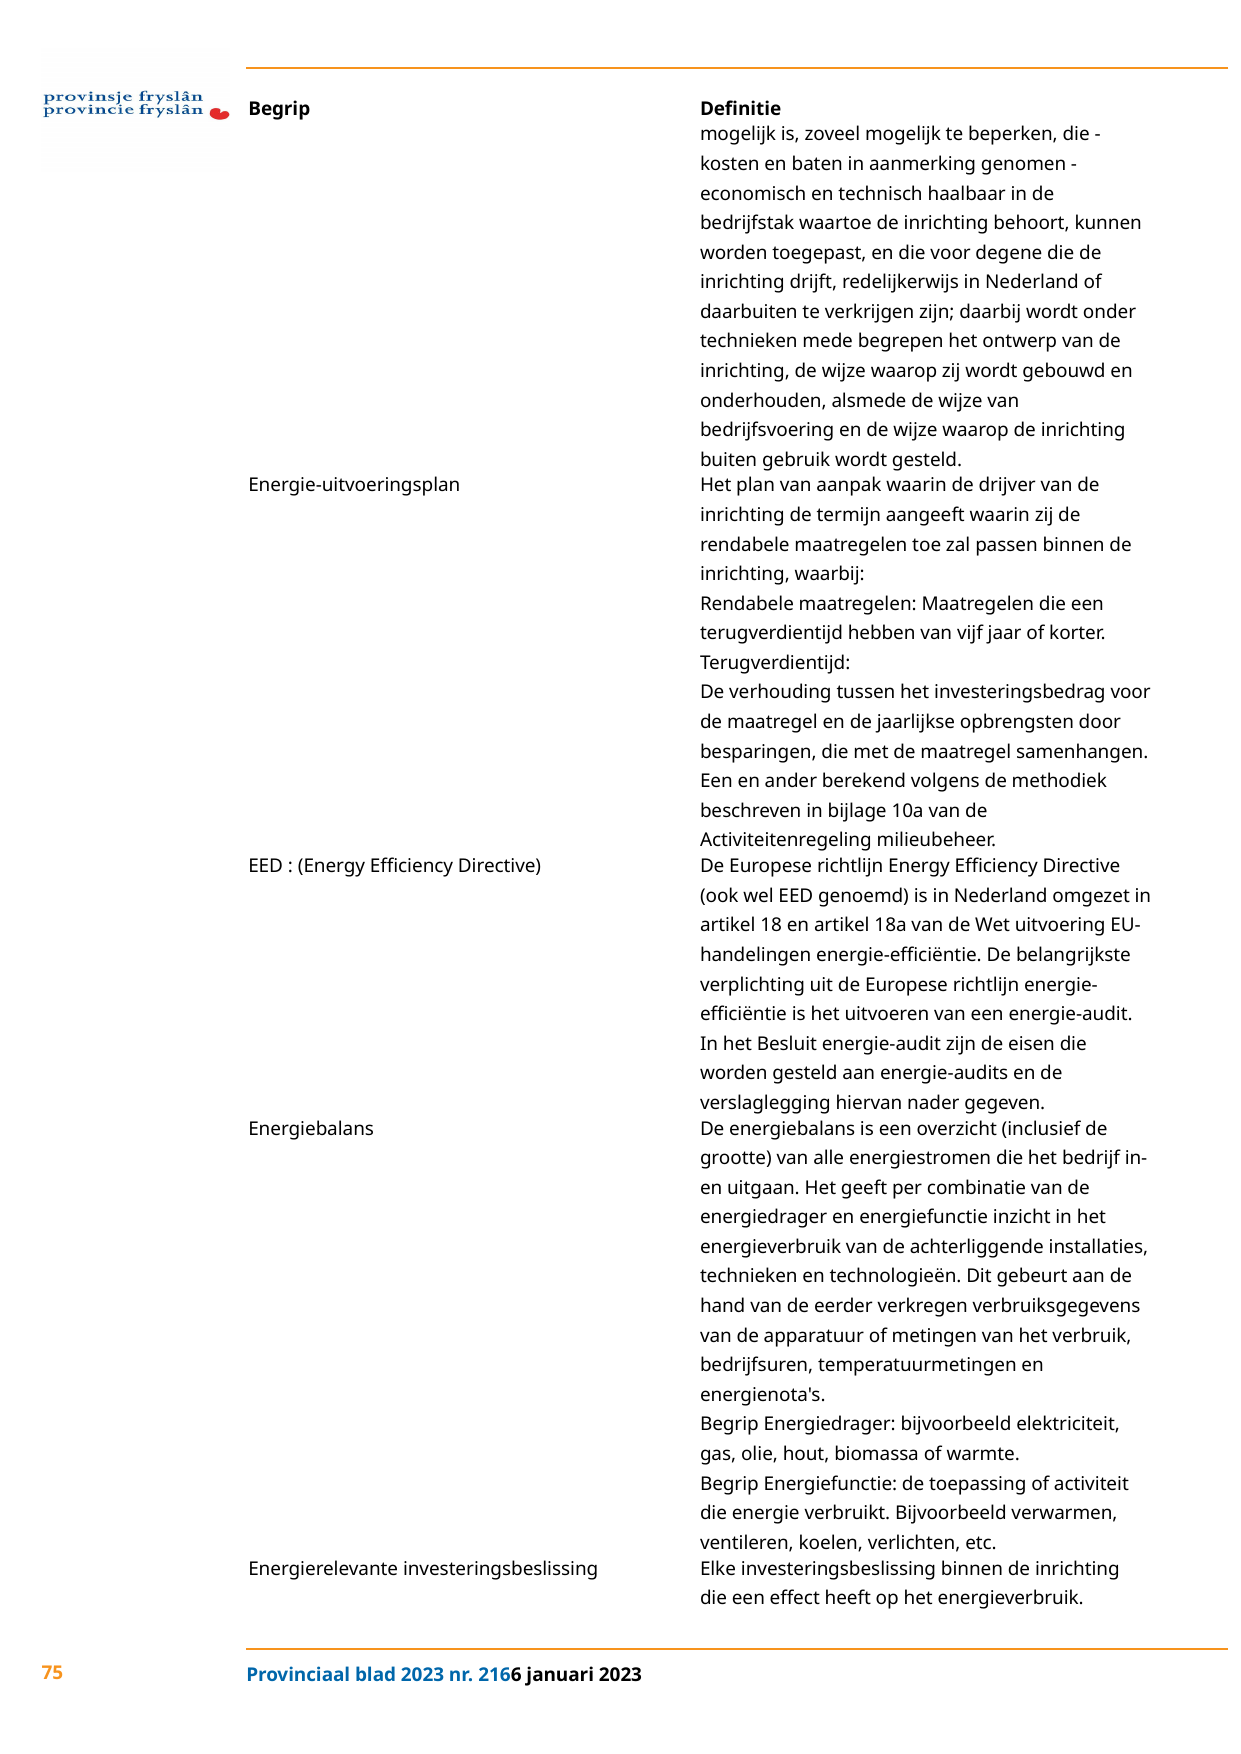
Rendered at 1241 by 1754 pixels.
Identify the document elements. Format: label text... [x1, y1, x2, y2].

table_header Definitie [700, 95, 1152, 121]
table_cell mogelijk is, zoveel mogelijk te beperken, die - kosten en baten in aanmerking genomen - economisch en technisch haalbaar in de bedrijfstak waartoe de inrichting behoort, kunnen worden toegepast, en die voor degene die de inrichting drijft, redelijkerwijs in Nederland of daarbuiten te verkrijgen zijn; daarbij wordt onder technieken mede begrepen het ontwerp van de inrichting, de wijze waarop zij wordt gebouwd en onderhouden, alsmede de wijze van bedrijfsvoering en de wijze waarop de inrichting buiten gebruik wordt gesteld. [700, 121, 1152, 472]
table_cell Energiebalans [248, 1115, 700, 1555]
picture [41, 47, 231, 172]
table_cell [248, 121, 700, 472]
table_cell De Europese richtlijn Energy Efficiency Directive (ook wel EED genoemd) is in Nederland omgezet in artikel 18 en artikel 18a van de Wet uitvoering EU-handelingen energie-efficiëntie. De belangrijkste verplichting uit de Europese richtlijn energie-efficiëntie is het uitvoeren van een energie-audit. In het Besluit energie-audit zijn de eisen die worden gesteld aan energie-audits en de verslaglegging hiervan nader gegeven. [700, 853, 1152, 1115]
table_cell Energie-uitvoeringsplan [248, 472, 700, 852]
table_cell Elke investeringsbeslissing binnen de inrichting die een effect heeft op het energieverbruik. [700, 1555, 1152, 1610]
table_cell Energierelevante investeringsbeslissing [248, 1555, 700, 1610]
table_cell Het plan van aanpak waarin de drijver van de inrichting de termijn aangeeft waarin zij de rendabele maatregelen toe zal passen binnen de inrichting, waarbij: Rendabele maatregelen: Maatregelen die een terugverdientijd hebben van vijf jaar of korter. Terugverdientijd: De verhouding tussen het investeringsbedrag voor de maatregel en de jaarlijkse opbrengsten door besparingen, die met de maatregel samenhangen. Een en ander berekend volgens de methodiek beschreven in bijlage 10a van de Activiteitenregeling milieubeheer. [700, 472, 1152, 852]
table_cell De energiebalans is een overzicht (inclusief de grootte) van alle energiestromen die het bedrijf in- en uitgaan. Het geeft per combinatie van de energiedrager en energiefunctie inzicht in het energieverbruik van de achterliggende installaties, technieken en technologieën. Dit gebeurt aan de hand van de eerder verkregen verbruiksgegevens van de apparatuur of metingen van het verbruik, bedrijfsuren, temperatuurmetingen en energienota's. Begrip Energiedrager: bijvoorbeeld elektriciteit, gas, olie, hout, biomassa of warmte. Begrip Energiefunctie: de toepassing of activiteit die energie verbruikt. Bijvoorbeeld verwarmen, ventileren, koelen, verlichten, etc. [700, 1115, 1152, 1555]
table_header Begrip [248, 95, 700, 121]
table_cell EED : (Energy Efficiency Directive) [248, 853, 700, 1115]
